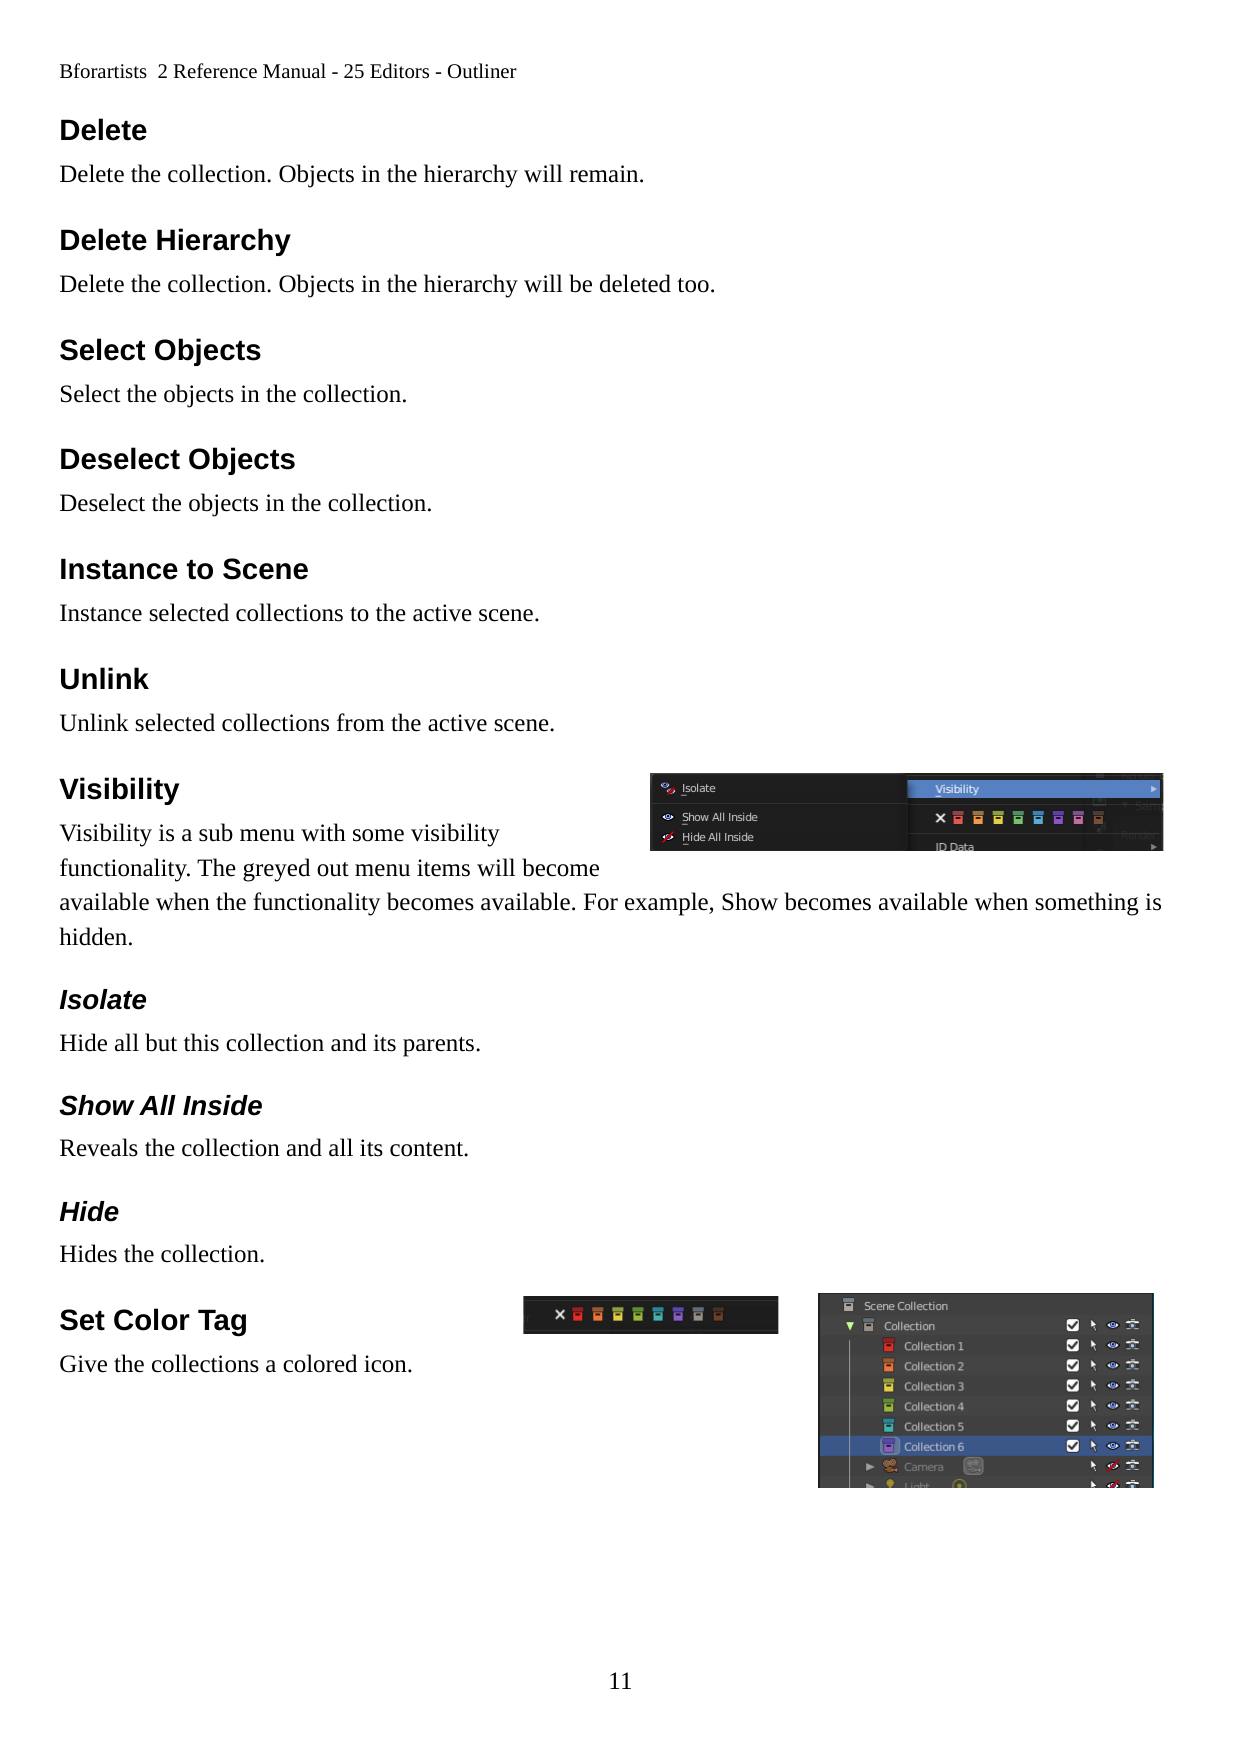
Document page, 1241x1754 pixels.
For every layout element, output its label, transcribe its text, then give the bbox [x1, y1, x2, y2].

text Delete the collection. Objects in the hierarchy will be deleted too. [59, 269, 1181, 297]
subtitle Delete [59, 113, 1181, 146]
subtitle Deselect Objects [59, 442, 1181, 476]
text Hides the collection. [59, 1239, 1181, 1268]
subtitle Instance to Scene [59, 552, 1181, 586]
picture [523, 1296, 779, 1334]
subtitle Isolate [59, 983, 1181, 1015]
text [1154, 1349, 1181, 1378]
text Give the collections a colored icon. [59, 1349, 818, 1378]
subtitle Set Color Tag [59, 1303, 818, 1337]
subtitle Delete Hierarchy [59, 222, 1181, 256]
subtitle Show All Inside [59, 1089, 1181, 1121]
text Unlink selected collections from the active scene. [59, 708, 1181, 737]
subtitle [1154, 1303, 1181, 1337]
text Visibility is a sub menu with some visibility functionality. The greyed out menu items will become available when the functionality becomes available. For example, Show becomes available when something is hidden. [59, 818, 1181, 950]
text Hide all but this collection and its parents. [59, 1028, 1181, 1056]
picture [650, 773, 1164, 851]
subtitle Visibility [59, 772, 1181, 806]
text Instance selected collections to the active scene. [59, 598, 1181, 627]
text Delete the collection. Objects in the hierarchy will remain. [59, 159, 1181, 188]
text Select the objects in the collection. [59, 379, 1181, 407]
subtitle Select Objects [59, 332, 1181, 366]
text Deselect the objects in the collection. [59, 488, 1181, 517]
picture [818, 1293, 1154, 1488]
subtitle Unlink [59, 662, 1181, 696]
text Reveals the collection and all its content. [59, 1133, 1181, 1162]
subtitle Hide [59, 1195, 1181, 1227]
